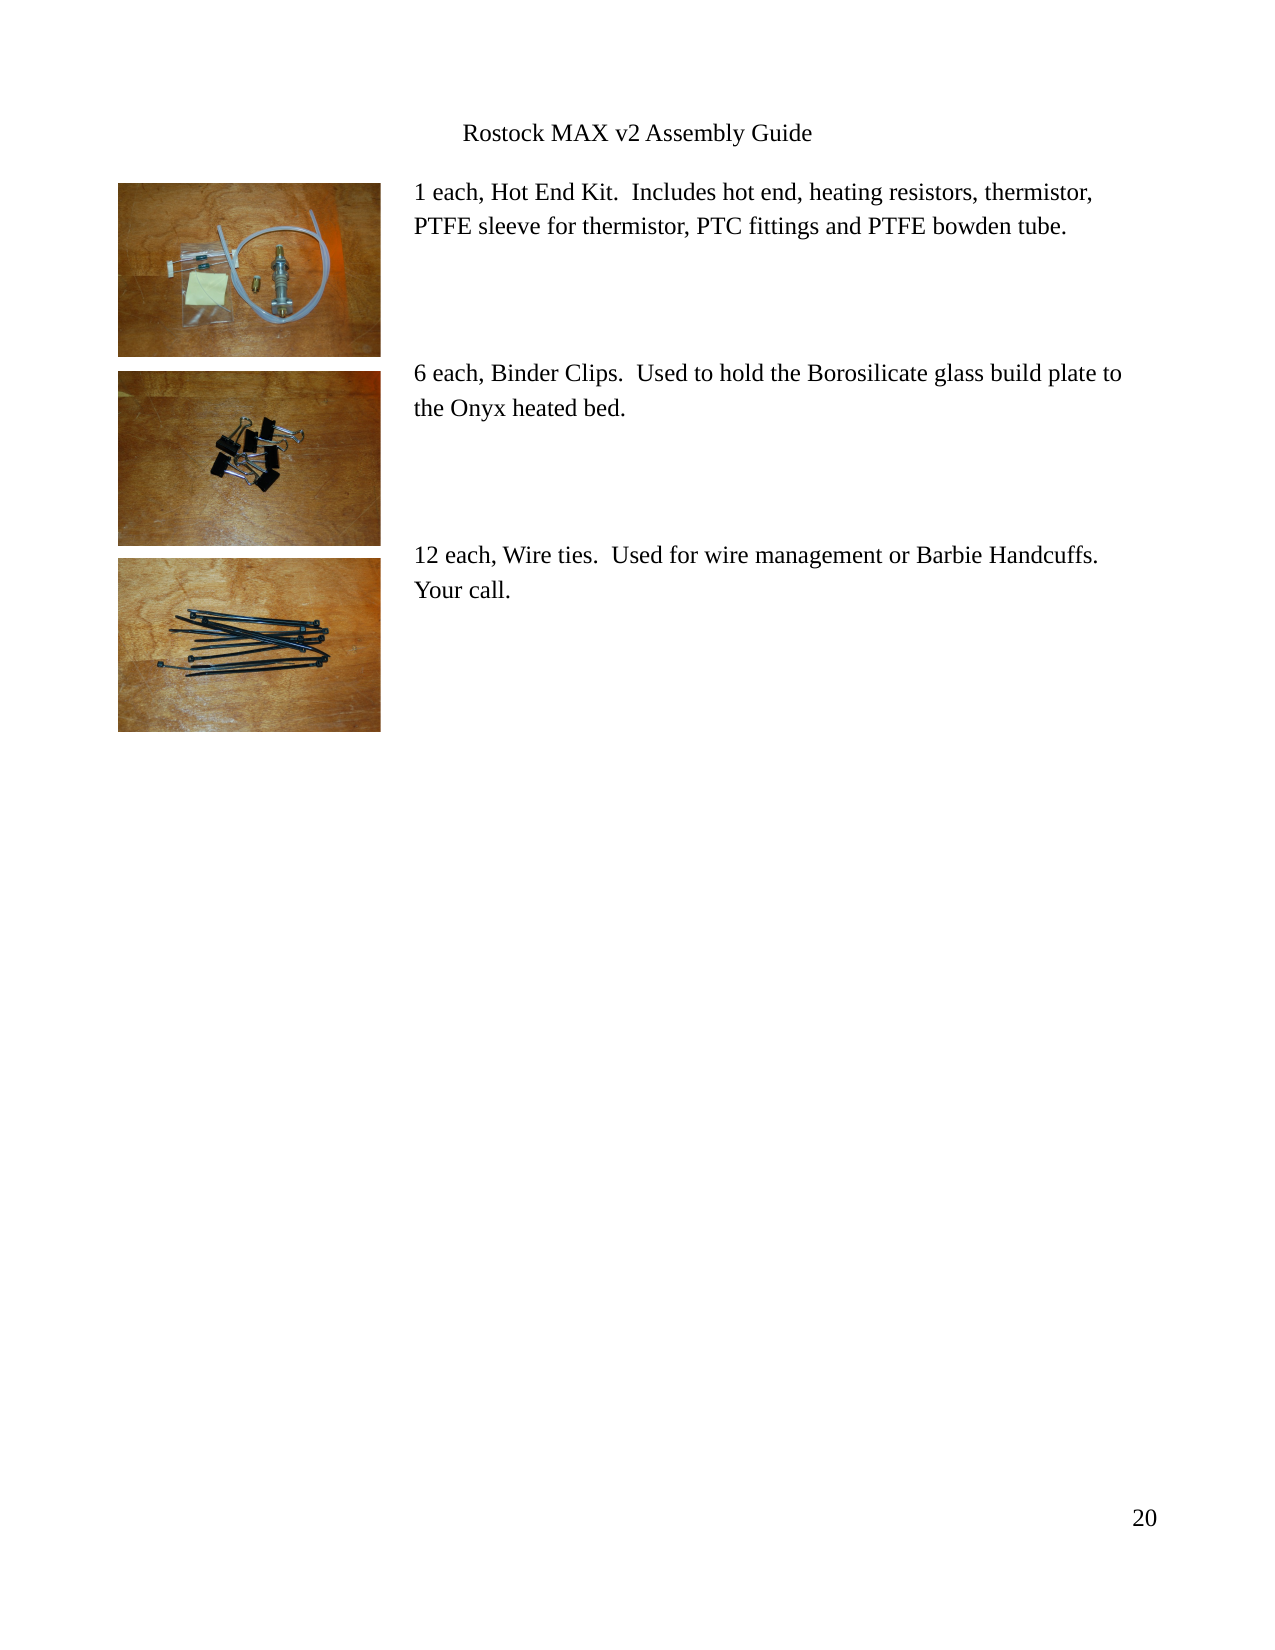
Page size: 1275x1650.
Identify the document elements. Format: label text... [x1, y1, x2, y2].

text 1 each, Hot End Kit. Includes hot end, heating resistors, thermistor, PTFE sleeve for thermistor, PTC fittings and PTFE bowden tube. [118, 177, 1157, 240]
picture [118, 558, 381, 732]
picture [118, 183, 381, 357]
picture [118, 371, 381, 546]
text 12 each, Wire ties. Used for wire management or Barbie Handcuffs. Your call. [118, 540, 1157, 603]
text 6 each, Binder Clips. Used to hold the Borosilicate glass build plate to the Onyx heated bed. [118, 358, 1157, 422]
